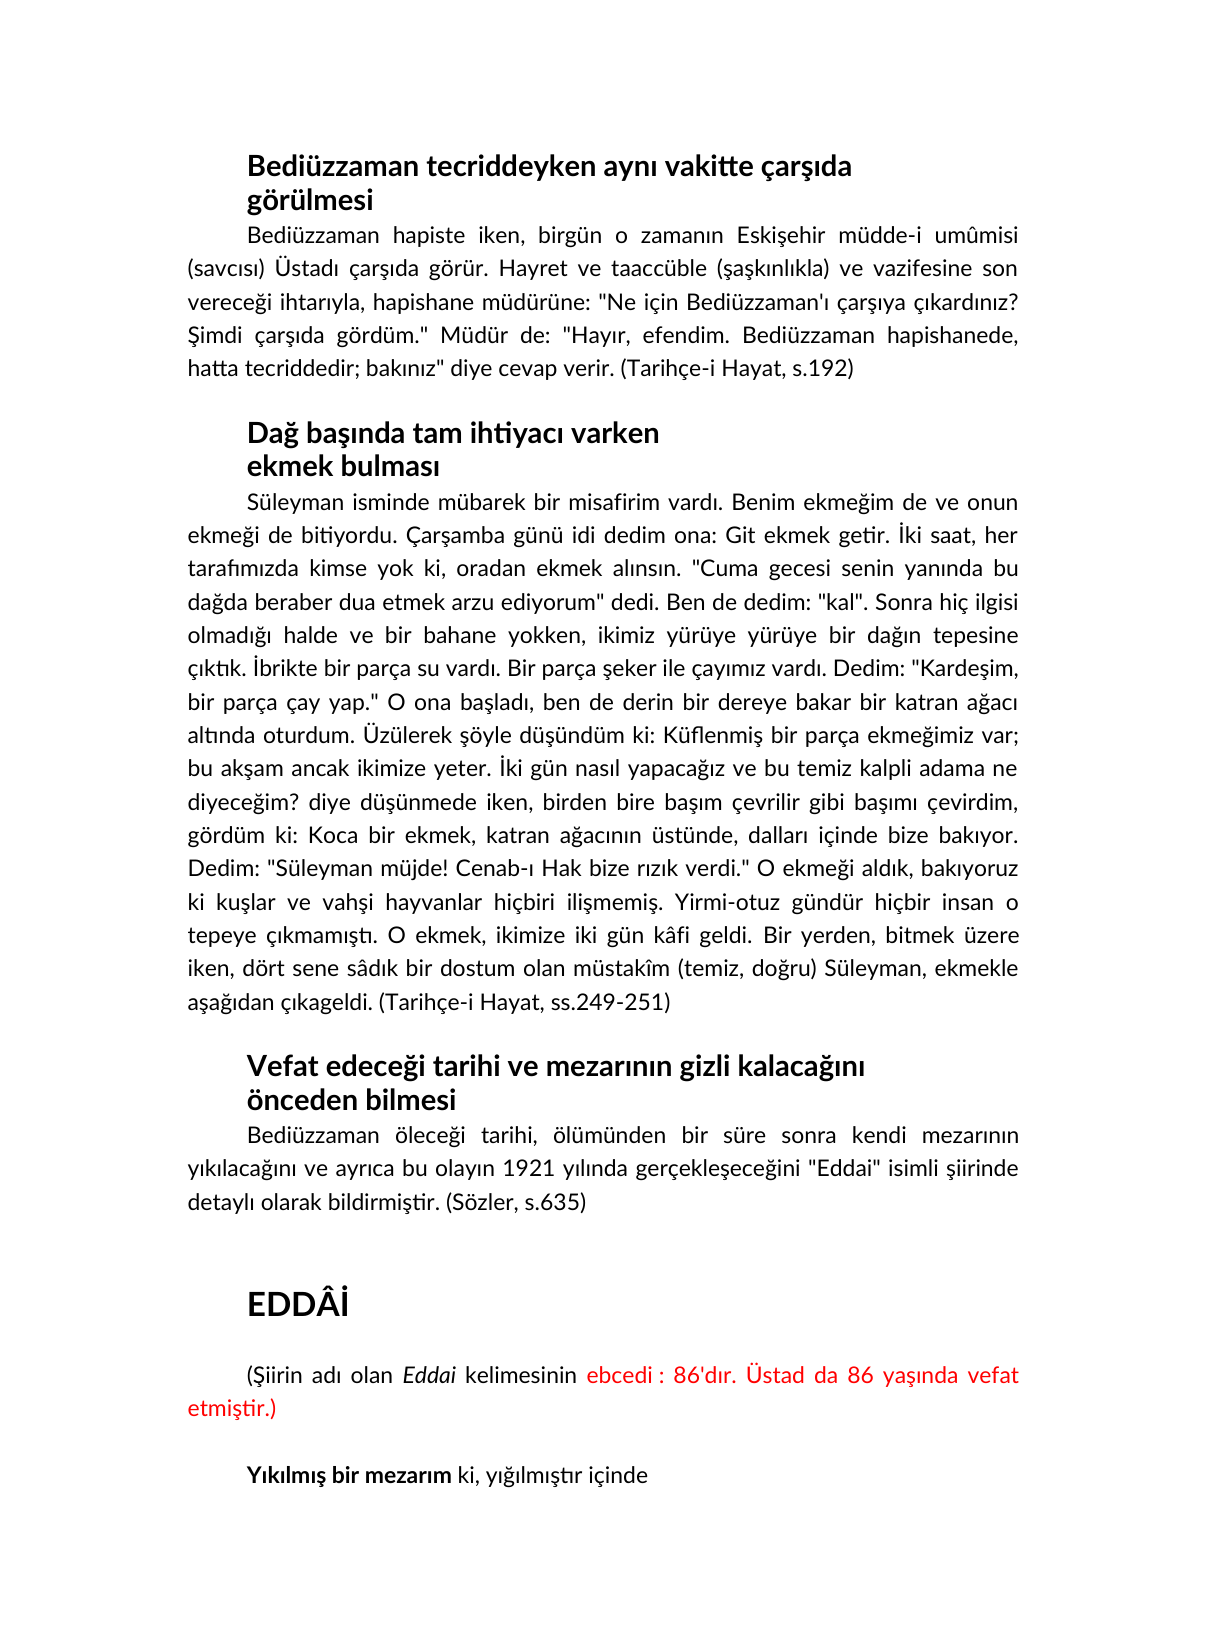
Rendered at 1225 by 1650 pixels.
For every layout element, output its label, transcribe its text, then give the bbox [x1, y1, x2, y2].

text görülmesi [187, 183, 1020, 217]
text EDDÂİ [187, 1283, 1020, 1323]
text Vefat edeceği tarihi ve mezarının gizli kalacağını [187, 1050, 1020, 1083]
text Bediüzzaman hapiste iken, birgün o zamanın Eskişehir müdde-i umûmisi (savcısı) Üstadı çarşıda görür. Hayret ve taaccüble (şaşkınlıkla) ve vazifesine son vereceği ihtarıyla, hapishane müdürüne: "Ne için Bediüzzaman'ı çarşıya çıkardınız? Şimdi çarşıda gördüm." Müdür de: "Hayır, efendim. Bediüzzaman hapishanede, hatta tecriddedir; bakınız" diye cevap verir. (Tarihçe-i Hayat, s.192) [187, 217, 1020, 383]
text önceden bilmesi [187, 1083, 1020, 1117]
text Dağ başında tam ihtiyacı varken [187, 417, 1020, 450]
text Bediüzzaman tecriddeyken aynı vakitte çarşıda [187, 150, 1020, 183]
text Bediüzzaman öleceği tarihi, ölümünden bir süre sonra kendi mezarının yıkılacağını ve ayrıca bu olayın 1921 yılında gerçekleşeceğini "Eddai" isimli şiirinde detaylı olarak bildirmiştir. (Sözler, s.635) [187, 1117, 1020, 1217]
text (Şiirin adı olan Eddai kelimesinin ebcedi : 86'dır. Üstad da 86 yaşında vefat etmiştir.) [187, 1357, 1020, 1423]
text Süleyman isminde mübarek bir misafirim vardı. Benim ekmeğim de ve onun ekmeği de bitiyordu. Çarşamba günü idi dedim ona: Git ekmek getir. İki saat, her tarafımızda kimse yok ki, oradan ekmek alınsın. "Cuma gecesi senin yanında bu dağda beraber dua etmek arzu ediyorum" dedi. Ben de dedim: "kal". Sonra hiç ilgisi olmadığı halde ve bir bahane yokken, ikimiz yürüye yürüye bir dağın tepesine çıktık. İbrikte bir parça su vardı. Bir parça şeker ile çayımız vardı. Dedim: "Kardeşim, bir parça çay yap." O ona başladı, ben de derin bir dereye bakar bir katran ağacı altında oturdum. Üzülerek şöyle düşündüm ki: Küflenmiş bir parça ekmeğimiz var; bu akşam ancak ikimize yeter. İki gün nasıl yapacağız ve bu temiz kalpli adama ne diyeceğim? diye düşünmede iken, birden bire başım çevrilir gibi başımı çevirdim, gördüm ki: Koca bir ekmek, katran ağacının üstünde, dalları içinde bize bakıyor. Dedim: "Süleyman müjde! Cenab-ı Hak bize rızık verdi." O ekmeği aldık, bakıyoruz ki kuşlar ve vahşi hayvanlar hiçbiri ilişmemiş. Yirmi-otuz gündür hiçbir insan o tepeye çıkmamıştı. O ekmek, ikimize iki gün kâfi geldi. Bir yerden, bitmek üzere iken, dört sene sâdık bir dostum olan müstakîm (temiz, doğru) Süleyman, ekmekle aşağıdan çıkageldi. (Tarihçe-i Hayat, ss.249-251) [187, 483, 1020, 1017]
text ekmek bulması [187, 450, 1020, 483]
text Yıkılmış bir mezarım ki, yığılmıştır içinde [187, 1457, 1020, 1490]
